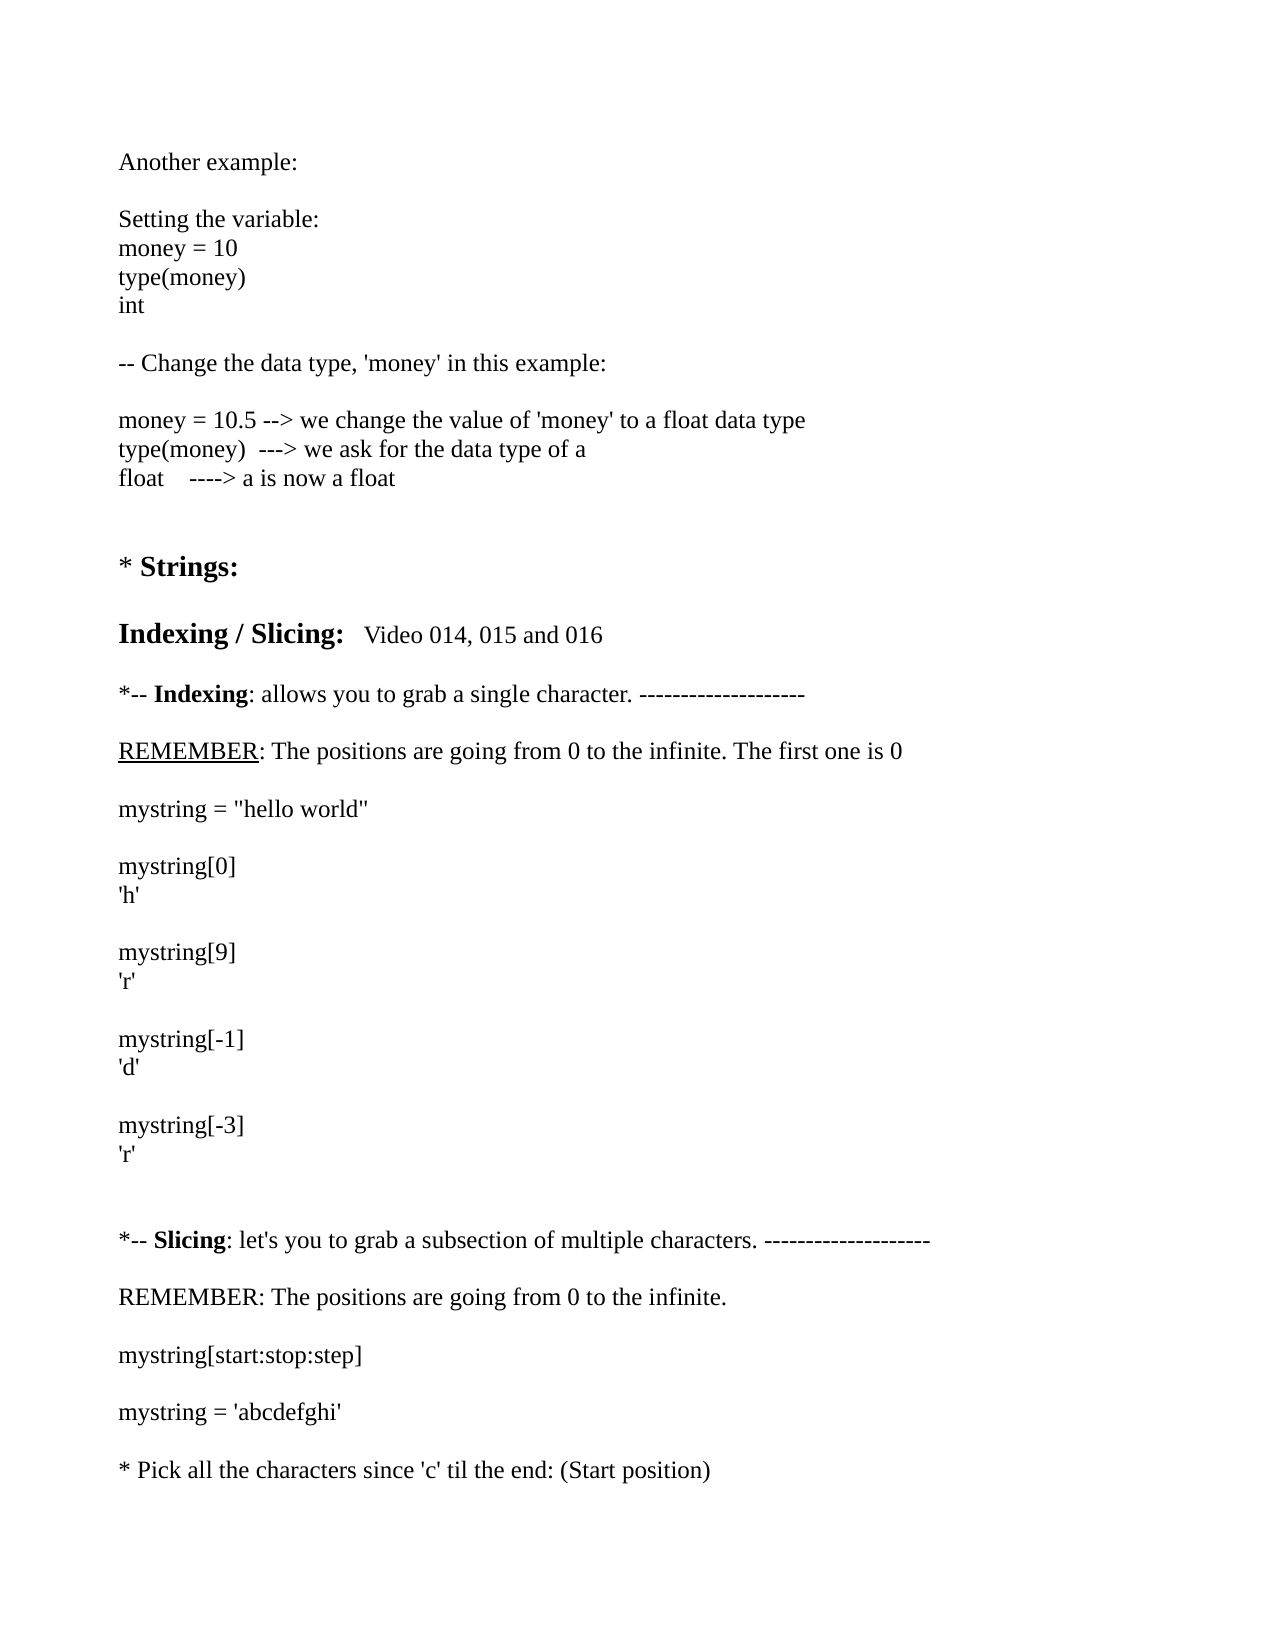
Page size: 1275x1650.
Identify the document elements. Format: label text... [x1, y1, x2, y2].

text * Strings: [118, 549, 1157, 583]
text Another example: Setting the variable: money = 10 type(money) int -- Change the data type, 'money' in this example: money = 10.5 --> we change the value of 'money' to a float data type type(money) ---> we ask for the data type of a float ----> a is now a float [118, 147, 1157, 492]
text Indexing / Slicing: Video 014, 015 and 016 [118, 616, 1157, 650]
text *-- Slicing: let's you to grab a subsection of multiple characters. -------------------- REMEMBER: The positions are going from 0 to the infinite. mystring[start:stop:step] mystring = 'abcdefghi' * Pick all the characters since 'c' til the end: (Start position) [118, 1225, 1157, 1484]
text *-- Indexing: allows you to grab a single character. -------------------- REMEMBER: The positions are going from 0 to the infinite. The first one is 0 mystring = "hello world" mystring[0] 'h' mystring[9] 'r' mystring[-1] 'd' mystring[-3] 'r' [118, 679, 1157, 1167]
